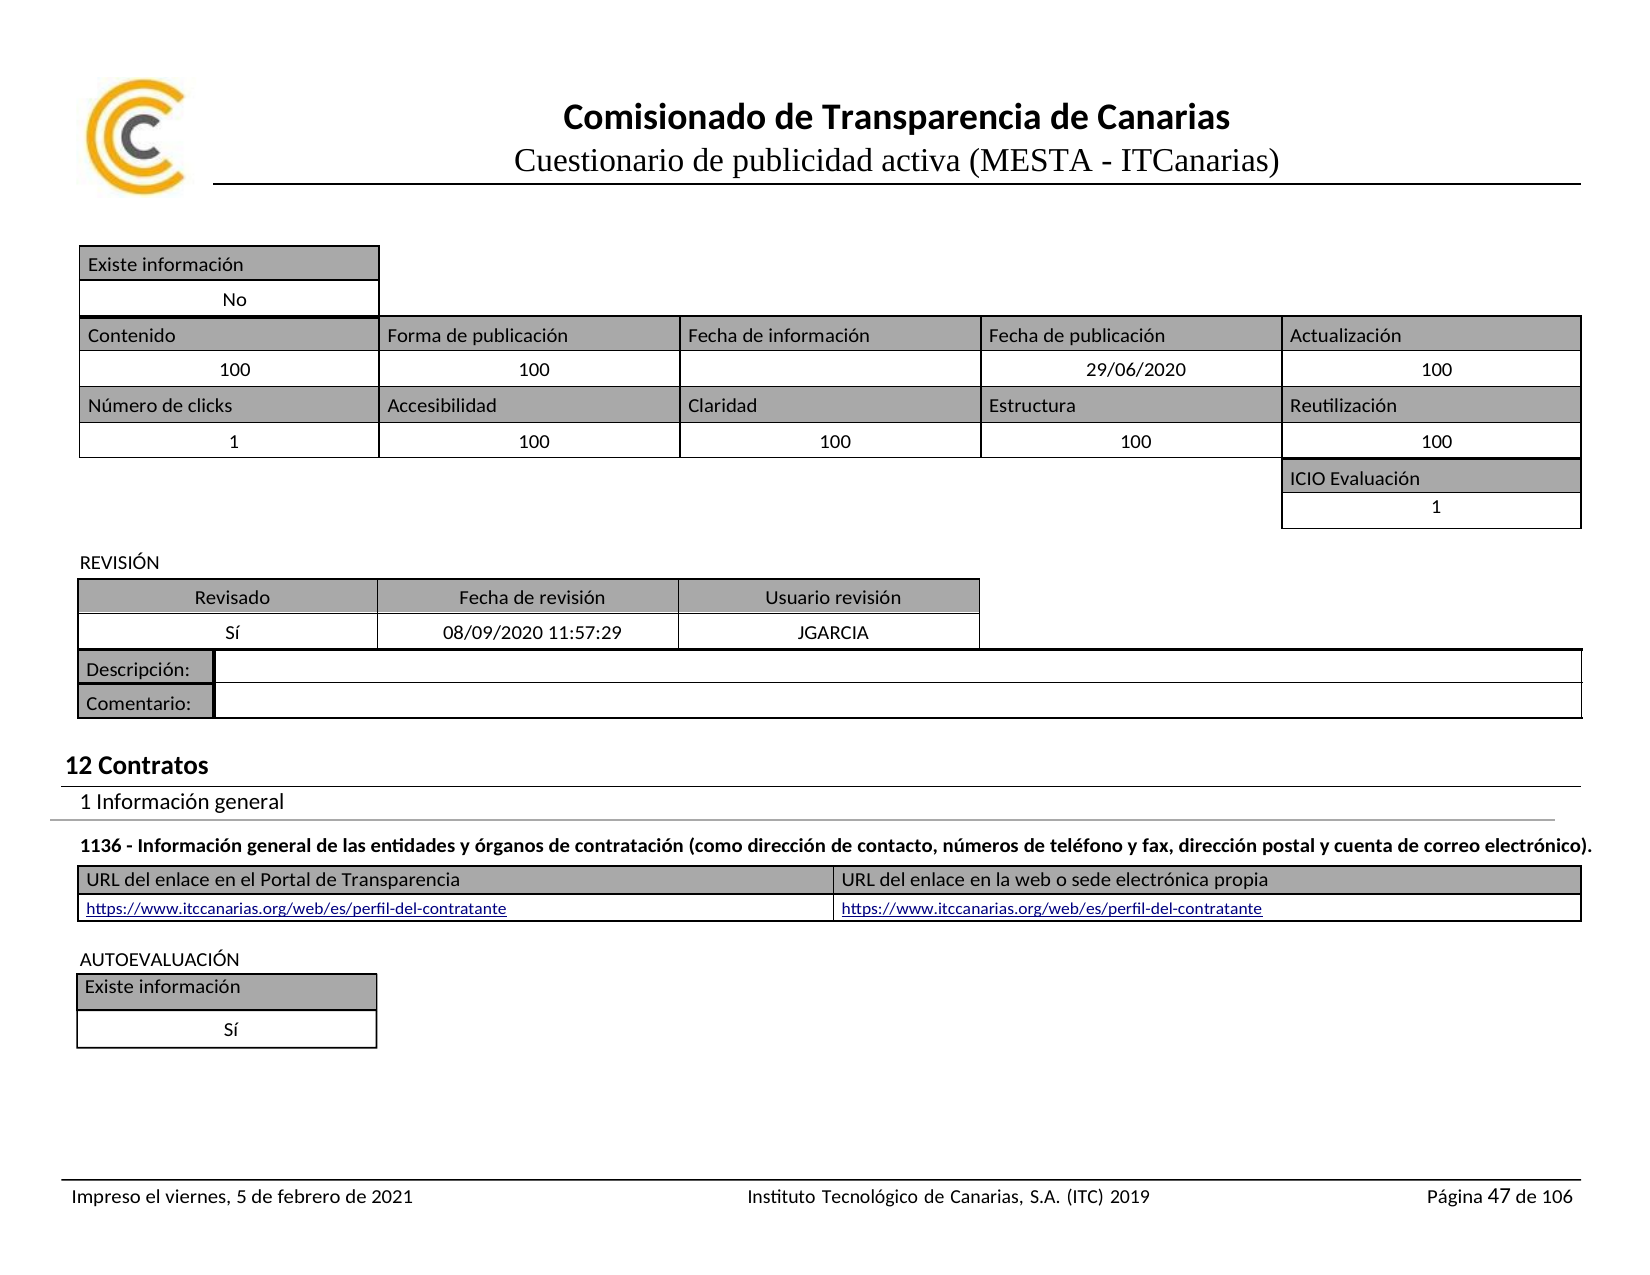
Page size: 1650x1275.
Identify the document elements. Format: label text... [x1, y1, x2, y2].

table_header [380, 245, 1581, 315]
table_header Revisado [79, 580, 377, 612]
table_cell Estructura [982, 387, 1281, 422]
table_header URL del enlace en la web o sede electrónica propia [834, 867, 1580, 893]
table_cell ICIO Evaluación [1283, 460, 1580, 492]
table_cell No [80, 281, 378, 315]
subtitle 12 Contratos [64, 748, 1594, 781]
table_cell Contenido [80, 319, 378, 350]
table_cell 08/09/2020 11:57:29 [378, 614, 678, 648]
table_header URL del enlace en el Portal de Transparencia [79, 867, 833, 893]
table_cell Número de clicks [80, 387, 378, 422]
table_cell [216, 683, 1581, 717]
table_cell 100 [982, 423, 1281, 457]
table_cell Accesibilidad [380, 387, 679, 422]
table_header [980, 578, 1582, 648]
table_cell 29/06/2020 [982, 351, 1281, 386]
table_cell Fecha de publicación [982, 317, 1281, 350]
table_cell https://www.itccanarias.org/web/es/perfil-del-contratante [79, 895, 833, 920]
table_cell Fecha de información [681, 317, 980, 350]
table_cell 100 [681, 423, 980, 457]
table_cell JGARCIA [679, 614, 979, 648]
table_cell [681, 351, 980, 386]
table_header Fecha de revisión [378, 580, 678, 612]
table_cell [216, 651, 1581, 682]
text REVISIÓN [79, 550, 1594, 574]
table_cell 100 [80, 351, 378, 386]
table_cell Reutilización [1283, 387, 1580, 422]
table_cell 1 [1283, 493, 1580, 528]
table_cell 100 [1283, 423, 1580, 457]
table_cell 100 [1283, 351, 1580, 386]
text AUTOEVALUACIÓN [79, 947, 1594, 971]
table_cell Forma de publicación [380, 317, 679, 350]
table_header Existe información [80, 247, 378, 279]
table_cell Actualización [1283, 317, 1580, 350]
table_cell 1 [80, 423, 378, 457]
text 1136 - Información general de las entidades y órganos de contratación (como dirección de contacto, números de teléfono y fax, dirección postal y cuenta de correo electrónico). [79, 833, 1594, 857]
table_cell https://www.itccanarias.org/web/es/perfil-del-contratante [834, 895, 1580, 920]
table_cell 100 [380, 423, 679, 457]
table_cell [80, 458, 1281, 528]
table_header Usuario revisión [679, 580, 979, 612]
table_cell Descripción: [79, 651, 212, 682]
table_cell Sí [79, 614, 377, 648]
list Información general [79, 787, 1594, 815]
table_cell Claridad [681, 387, 980, 422]
table_cell 100 [380, 351, 679, 386]
table_cell Comentario: [79, 685, 212, 717]
